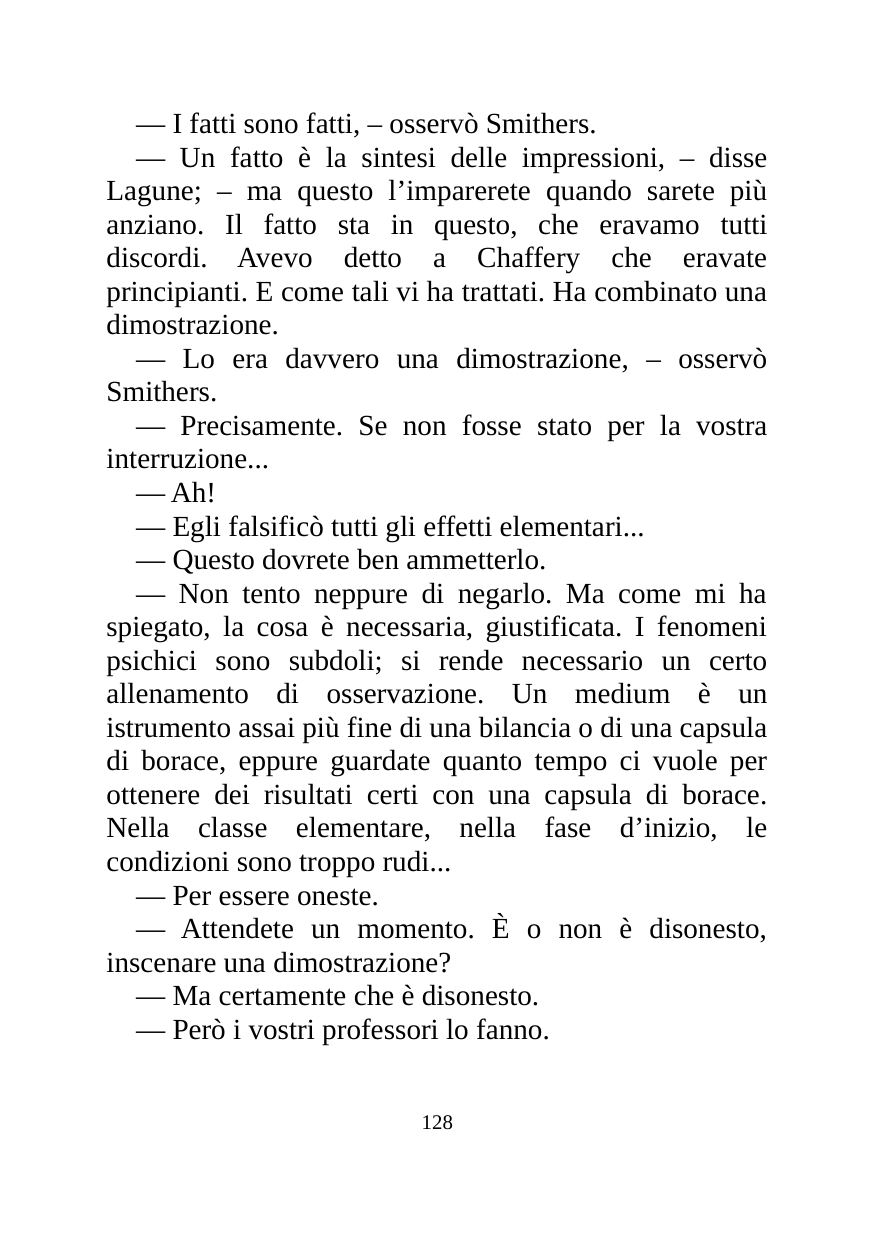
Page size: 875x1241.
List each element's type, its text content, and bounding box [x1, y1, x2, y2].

text — Ah! [106, 475, 768, 509]
text — Questo dovrete ben ammetterlo. [106, 542, 768, 576]
text — Precisamente. Se non fosse stato per la vostra interruzione... [106, 408, 768, 475]
text — Attendete un momento. È o non è disonesto, inscenare una dimostrazione? [106, 911, 768, 978]
text — Un fatto è la sintesi delle impressioni, – disse Lagune; – ma questo l’imparerete quando sarete più anziano. Il fatto sta in questo, che eravamo tutti discordi. Avevo detto a Chaffery che eravate principianti. E come tali vi ha trattati. Ha combinato una dimostrazione. [106, 140, 768, 341]
text — Lo era davvero una dimostrazione, – osservò Smithers. [106, 341, 768, 408]
text — Egli falsificò tutti gli effetti elementari... [106, 509, 768, 542]
text — Non tento neppure di negarlo. Ma come mi ha spiegato, la cosa è necessaria, giustificata. I fenomeni psichici sono subdoli; si rende necessario un certo allenamento di osservazione. Un medium è un istrumento assai più fine di una bilancia o di una capsula di borace, eppure guardate quanto tempo ci vuole per ottenere dei risultati certi con una capsula di borace. Nella classe elementare, nella fase d’inizio, le condizioni sono troppo rudi... [106, 576, 768, 878]
text — Però i vostri professori lo fanno. [106, 1012, 768, 1045]
text — Ma certamente che è disonesto. [106, 978, 768, 1012]
text — I fatti sono fatti, – osservò Smithers. [106, 106, 768, 140]
text — Per essere oneste. [106, 878, 768, 911]
